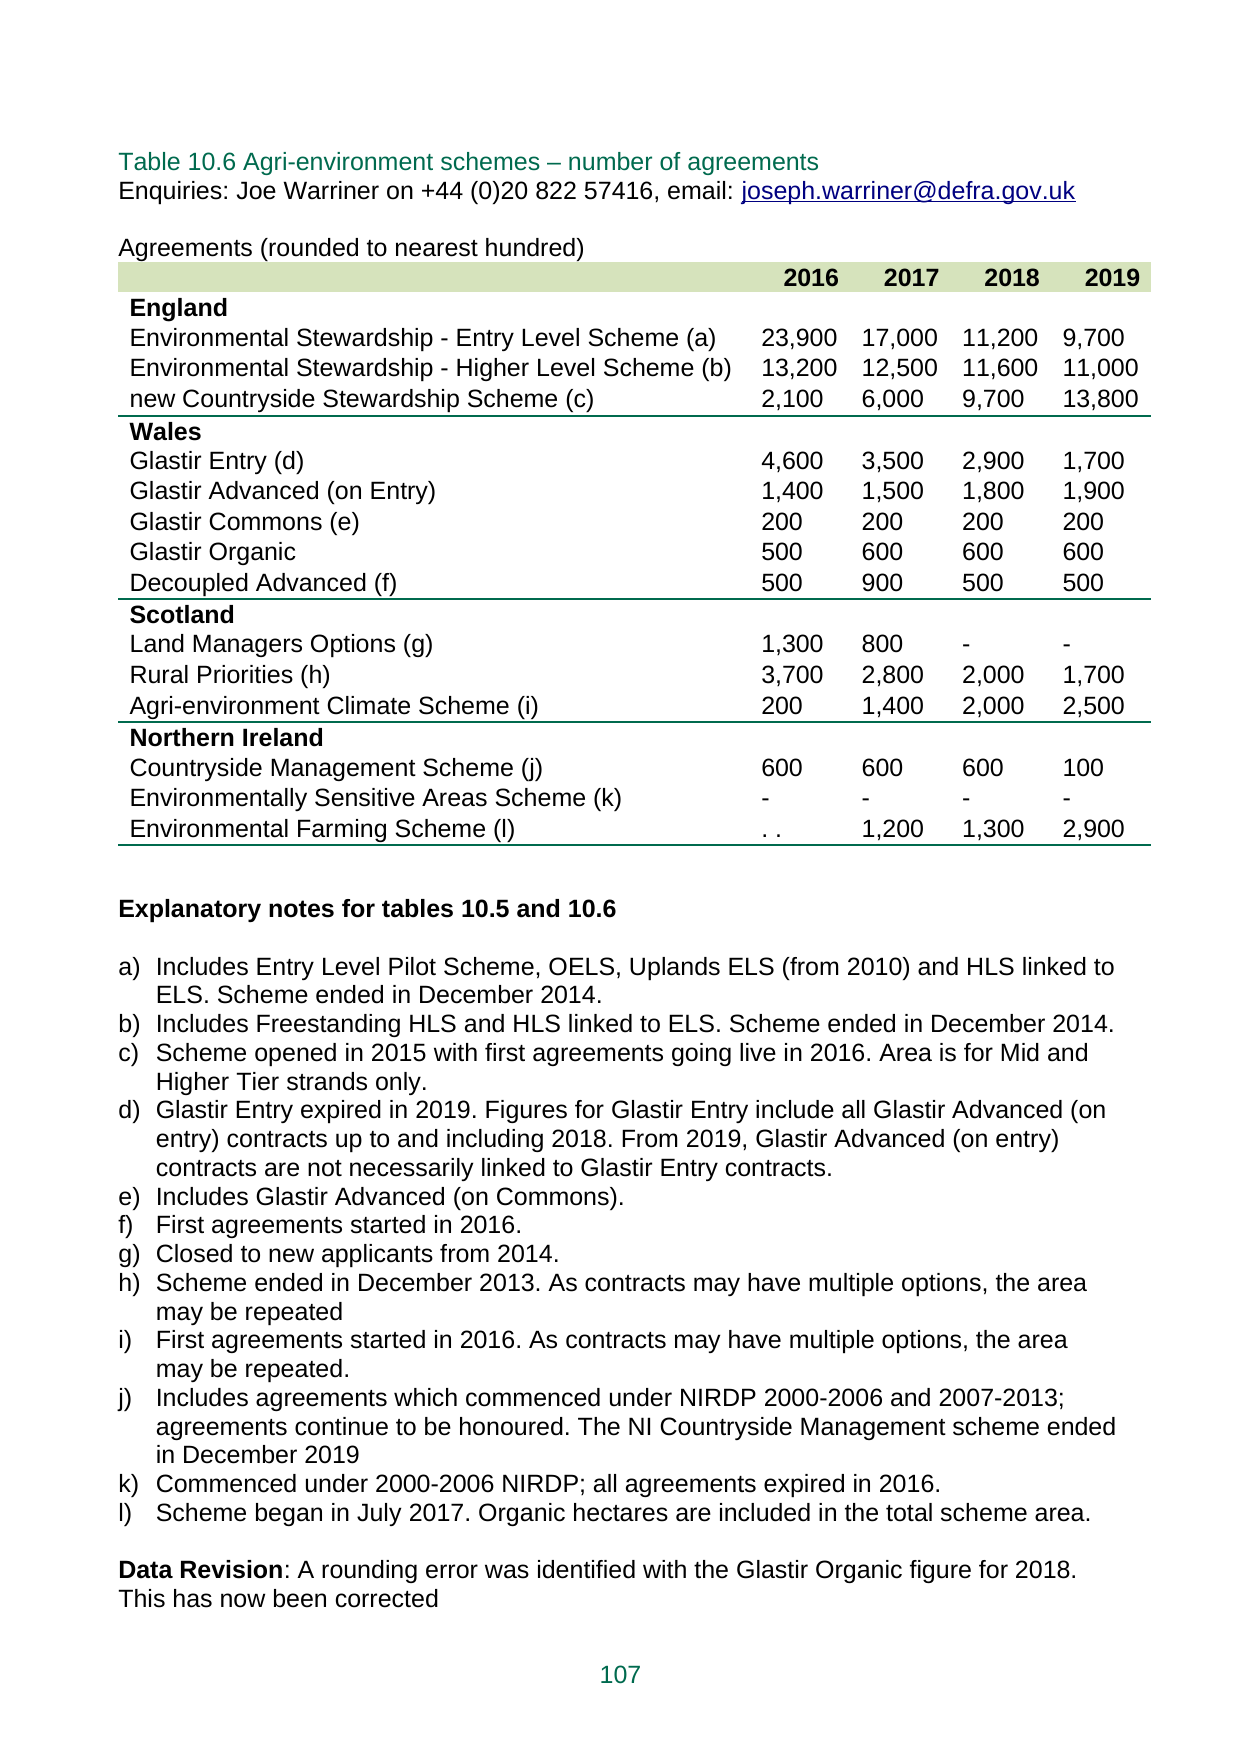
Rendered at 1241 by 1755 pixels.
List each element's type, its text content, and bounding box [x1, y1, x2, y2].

list First agreements started in 2016. [118, 1210, 1122, 1239]
table_cell 17,000 [850, 322, 951, 352]
table_cell 12,500 [850, 353, 951, 383]
table_cell 1,900 [1051, 476, 1151, 506]
table_cell [951, 600, 1051, 629]
list Includes Entry Level Pilot Scheme, OELS, Uplands ELS (from 2010) and HLS linked to ELS. Scheme ended in December 2014. [118, 951, 1122, 1009]
table_cell [850, 600, 951, 629]
table_cell [750, 723, 850, 752]
table_cell 2,800 [850, 659, 951, 689]
table_cell 2,000 [951, 689, 1051, 721]
table_cell 3,500 [850, 445, 951, 476]
table_cell 500 [750, 536, 850, 566]
table_cell Glastir Advanced (on Entry) [118, 476, 750, 506]
table_cell 200 [750, 506, 850, 536]
table_cell [951, 417, 1051, 445]
table_cell 600 [951, 536, 1051, 566]
list Includes Freestanding HLS and HLS linked to ELS. Scheme ended in December 2014. [118, 1009, 1122, 1038]
table_cell Land Managers Options (g) [118, 629, 750, 659]
list Scheme ended in December 2013. As contracts may have multiple options, the area may be repeated [118, 1268, 1122, 1325]
table_cell - [951, 782, 1051, 812]
table_cell 1,300 [750, 629, 850, 659]
table_cell - [850, 782, 951, 812]
table_cell 1,300 [951, 812, 1051, 844]
table_cell new Countryside Stewardship Scheme (c) [118, 383, 750, 414]
table_cell 100 [1051, 752, 1151, 782]
table_header [118, 262, 750, 292]
table_cell 3,700 [750, 659, 850, 689]
table_cell [850, 292, 951, 322]
table_header 2019 [1051, 262, 1151, 292]
list Closed to new applicants from 2014. [118, 1239, 1122, 1268]
table_cell [750, 600, 850, 629]
list Scheme opened in 2015 with first agreements going live in 2016. Area is for Mid and Higher Tier strands only. [118, 1038, 1122, 1095]
table_cell [951, 292, 1051, 322]
table_cell - [1051, 782, 1151, 812]
table_cell 13,800 [1051, 383, 1151, 414]
list Glastir Entry expired in 2019. Figures for Glastir Entry include all Glastir Advanced (on entry) contracts up to and including 2018. From 2019, Glastir Advanced (on entry) contracts are not necessarily linked to Glastir Entry contracts. [118, 1095, 1122, 1181]
list Scheme began in July 2017. Organic hectares are included in the total scheme area. [118, 1498, 1122, 1526]
text Data Revision: A rounding error was identified with the Glastir Organic figure for 2018. This has now been corrected [118, 1555, 1122, 1613]
table_cell Countryside Management Scheme (j) [118, 752, 750, 782]
table_cell Environmental Farming Scheme (l) [118, 812, 750, 844]
table_cell - [1051, 629, 1151, 659]
table_cell [750, 417, 850, 445]
table_cell 600 [850, 536, 951, 566]
table_cell [1051, 292, 1151, 322]
table_cell [750, 292, 850, 322]
table_cell 200 [850, 506, 951, 536]
table_cell Agri-environment Climate Scheme (i) [118, 689, 750, 721]
table_cell 1,500 [850, 476, 951, 506]
table_cell 13,200 [750, 353, 850, 383]
table_cell 6,000 [850, 383, 951, 414]
table_cell Glastir Organic [118, 536, 750, 566]
table_cell Rural Priorities (h) [118, 659, 750, 689]
table_cell 600 [1051, 536, 1151, 566]
subtitle Table 10.6 Agri-environment schemes – number of agreements [118, 147, 1122, 176]
table_cell 500 [1051, 566, 1151, 598]
table_cell 2,500 [1051, 689, 1151, 721]
table_cell 11,600 [951, 353, 1051, 383]
table_cell 11,200 [951, 322, 1051, 352]
table_cell 1,200 [850, 812, 951, 844]
table_header 2017 [850, 262, 951, 292]
table_cell Glastir Commons (e) [118, 506, 750, 536]
table_header 2016 [750, 262, 850, 292]
table_cell 200 [750, 689, 850, 721]
list Commenced under 2000-2006 NIRDP; all agreements expired in 2016. [118, 1469, 1122, 1498]
table_cell [850, 417, 951, 445]
table_cell 2,900 [1051, 812, 1151, 844]
table_cell 1,400 [750, 476, 850, 506]
table_cell Environmental Stewardship - Entry Level Scheme (a) [118, 322, 750, 352]
table_cell 2,900 [951, 445, 1051, 476]
table_cell Environmentally Sensitive Areas Scheme (k) [118, 782, 750, 812]
table_cell 500 [951, 566, 1051, 598]
table_cell [1051, 600, 1151, 629]
table_cell 2,000 [951, 659, 1051, 689]
table_cell 600 [951, 752, 1051, 782]
table_cell 4,600 [750, 445, 850, 476]
table_cell [1051, 723, 1151, 752]
table_header 2018 [951, 262, 1051, 292]
table_cell Wales [118, 417, 750, 445]
table_cell 1,800 [951, 476, 1051, 506]
table_cell Environmental Stewardship - Higher Level Scheme (b) [118, 353, 750, 383]
table_cell Scotland [118, 600, 750, 629]
table_cell Glastir Entry (d) [118, 445, 750, 476]
table_cell 2,100 [750, 383, 850, 414]
table_cell - [951, 629, 1051, 659]
table_cell 800 [850, 629, 951, 659]
table_cell . . [750, 812, 850, 844]
table_cell 600 [850, 752, 951, 782]
table_cell Decoupled Advanced (f) [118, 566, 750, 598]
table_cell [1051, 417, 1151, 445]
table_cell [850, 723, 951, 752]
list Includes agreements which commenced under NIRDP 2000-2006 and 2007-2013; agreements continue to be honoured. The NI Countryside Management scheme ended in December 2019 [118, 1383, 1122, 1469]
table_cell 600 [750, 752, 850, 782]
table_cell 200 [1051, 506, 1151, 536]
table_cell - [750, 782, 850, 812]
table_cell 500 [750, 566, 850, 598]
table_cell Northern Ireland [118, 723, 750, 752]
list First agreements started in 2016. As contracts may have multiple options, the area may be repeated. [118, 1325, 1122, 1383]
table_cell England [118, 292, 750, 322]
table_cell 11,000 [1051, 353, 1151, 383]
text Enquiries: Joe Warriner on +44 (0)20 822 57416, email: joseph.warriner@defra.gov.uk [118, 176, 1122, 204]
table_cell 900 [850, 566, 951, 598]
text Agreements (rounded to nearest hundred) [118, 233, 1122, 262]
table_cell 9,700 [951, 383, 1051, 414]
table_cell [951, 723, 1051, 752]
text Explanatory notes for tables 10.5 and 10.6 [118, 894, 1122, 923]
table_cell 1,700 [1051, 445, 1151, 476]
table_cell 1,700 [1051, 659, 1151, 689]
list Includes Glastir Advanced (on Commons). [118, 1181, 1122, 1210]
table_cell 1,400 [850, 689, 951, 721]
table_cell 23,900 [750, 322, 850, 352]
table_cell 200 [951, 506, 1051, 536]
table_cell 9,700 [1051, 322, 1151, 352]
